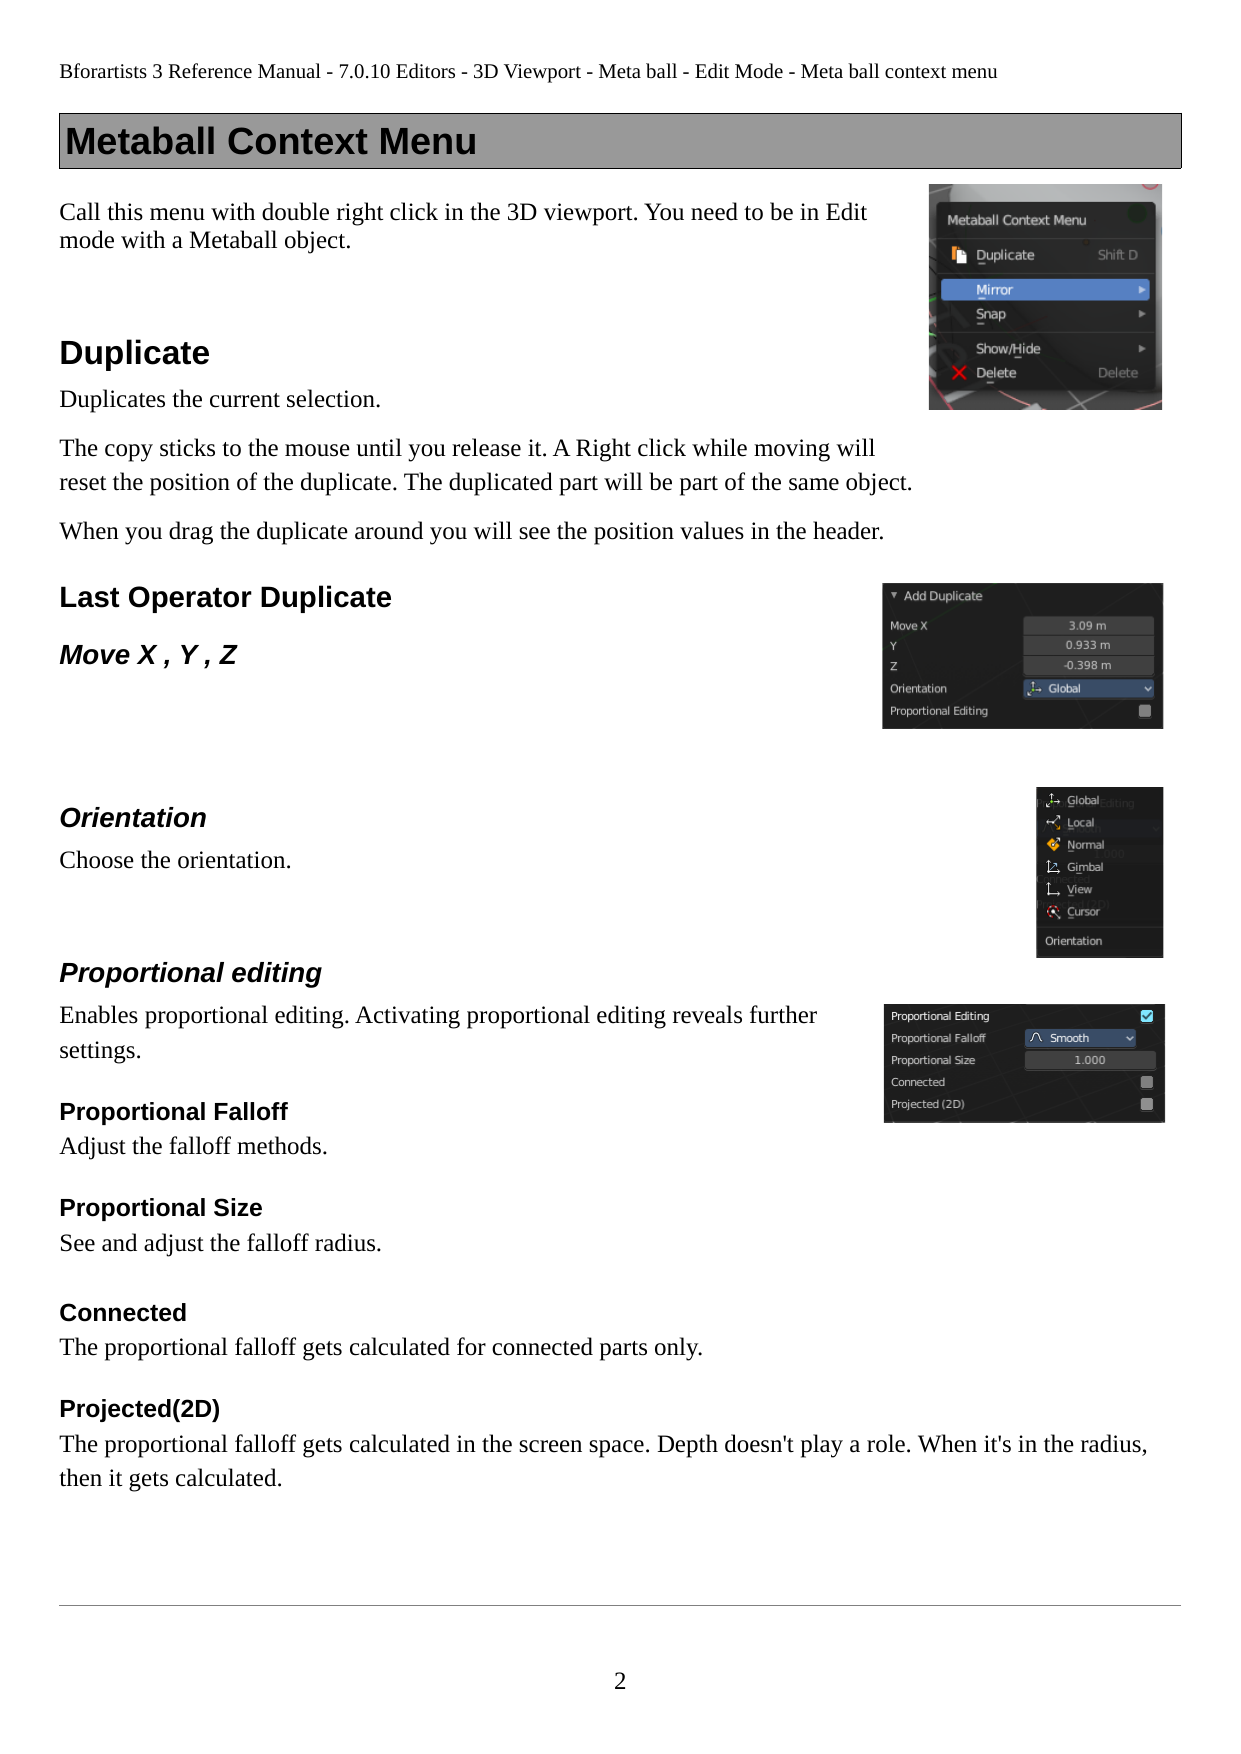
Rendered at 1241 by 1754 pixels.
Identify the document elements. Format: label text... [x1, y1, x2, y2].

text Adjust the falloff methods. [59, 1131, 1181, 1160]
picture [1036, 787, 1164, 958]
text Choose the orientation. [59, 846, 1036, 874]
subtitle Proportional Size [59, 1193, 1181, 1221]
subtitle Duplicate [59, 332, 928, 371]
subtitle Move X , Y , Z [59, 639, 882, 671]
subtitle Orientation [59, 801, 1036, 833]
text When you drag the duplicate around you will see the position values in the header. [59, 516, 1181, 545]
text Enables proportional editing. Activating proportional editing reveals further settings. [59, 1001, 1181, 1064]
text Duplicates the current selection. [59, 384, 1181, 412]
subtitle Projected(2D) [59, 1394, 1181, 1423]
subtitle [1164, 639, 1181, 671]
text See and adjust the falloff radius. [59, 1228, 1181, 1256]
subtitle [1164, 801, 1181, 833]
text The proportional falloff gets calculated in the screen space. Depth doesn't play a role. When it's in the radius, then it gets calculated. [59, 1429, 1181, 1492]
picture [883, 1004, 1166, 1123]
text The proportional falloff gets calculated for connected parts only. [59, 1332, 1181, 1361]
text Call this menu with double right click in the 3D viewport. You need to be in Edit mode with a Metaball object. [59, 197, 928, 254]
subtitle Proportional Falloff [59, 1097, 1181, 1125]
text [1164, 846, 1181, 874]
picture [882, 583, 1164, 729]
table_header Metaball Context Menu [60, 114, 1181, 168]
subtitle [1163, 332, 1181, 371]
subtitle Proportional editing [59, 956, 1181, 988]
subtitle Connected [59, 1298, 1181, 1326]
text The copy sticks to the mouse until you release it. A Right click while moving will reset the position of the duplicate. The duplicated part will be part of the same object. [59, 433, 1181, 496]
picture [928, 184, 1163, 410]
subtitle Last Operator Duplicate [59, 580, 1181, 614]
